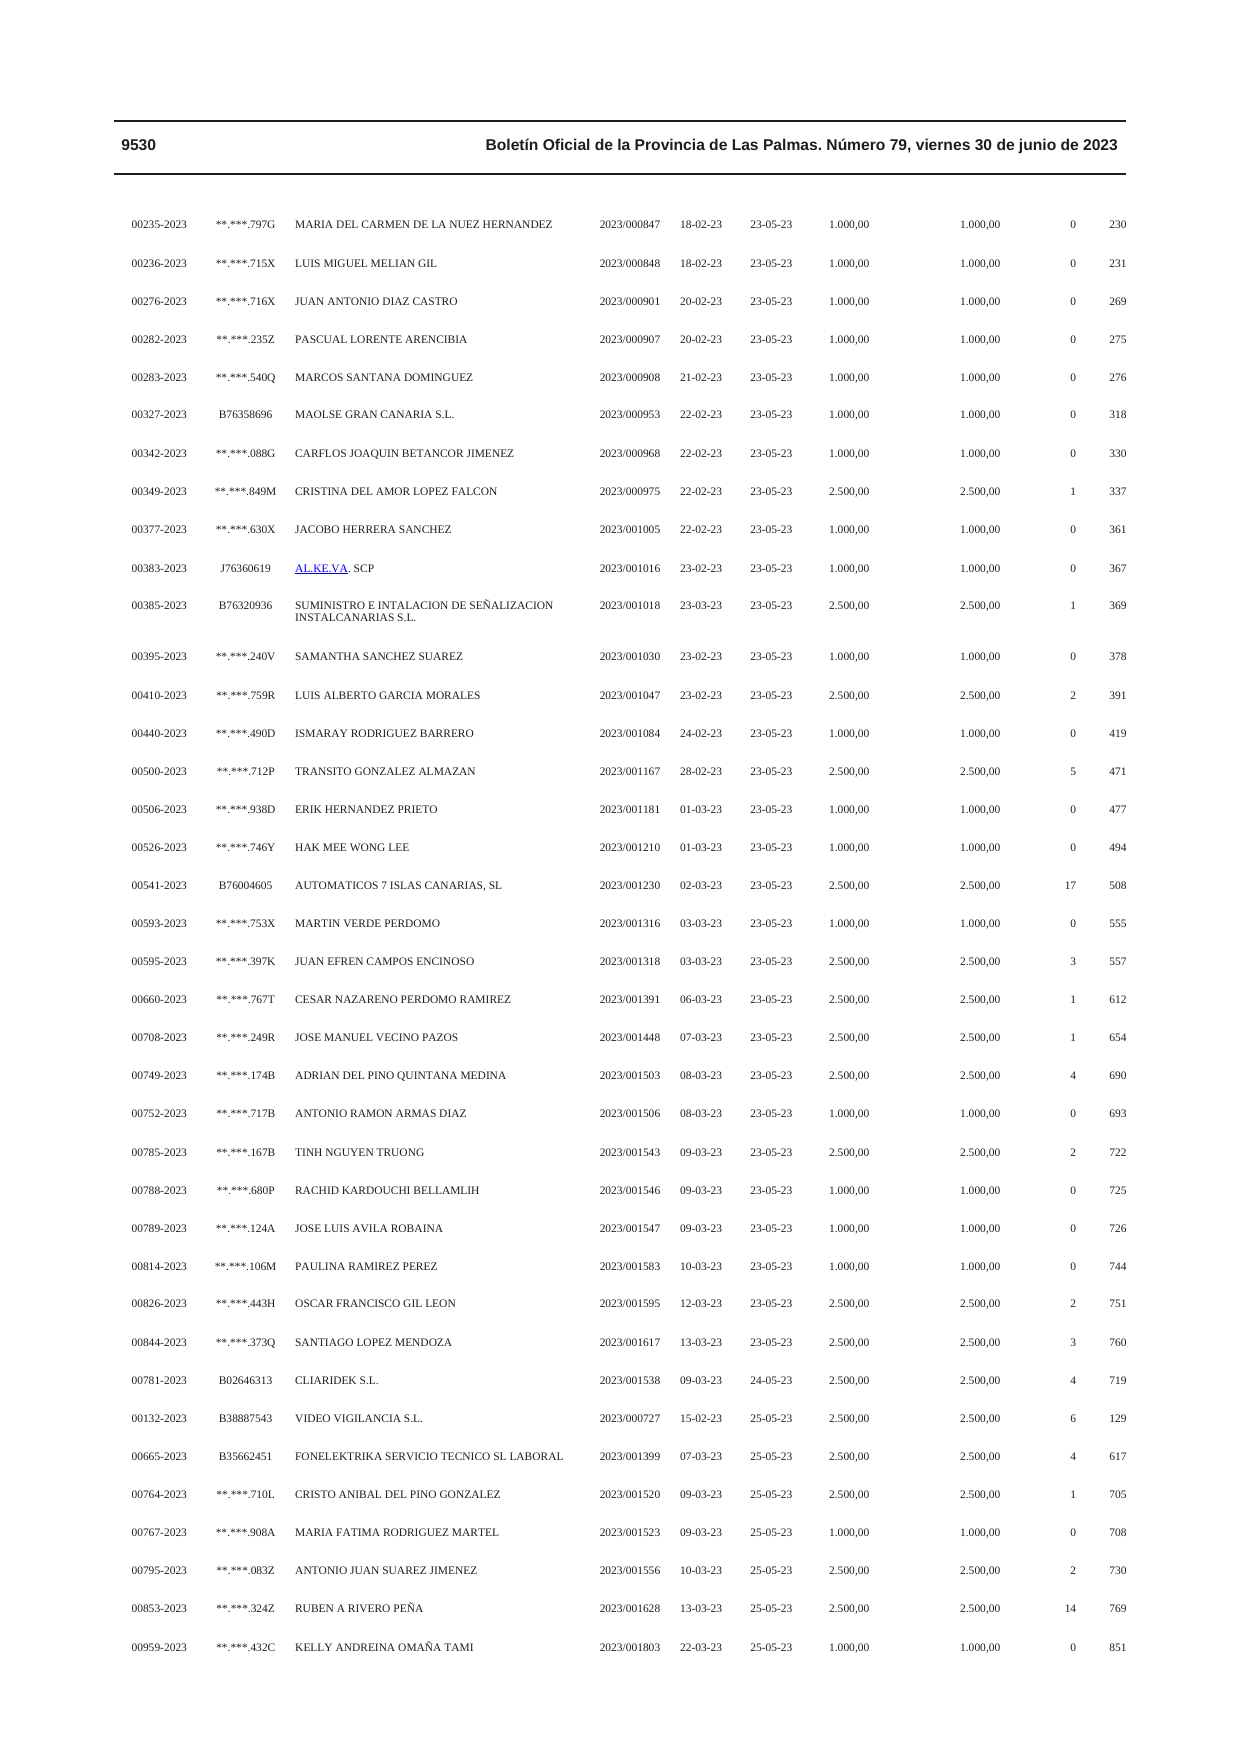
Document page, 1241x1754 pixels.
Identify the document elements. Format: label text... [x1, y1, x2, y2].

table_cell 1 [1023, 586, 1076, 612]
table_cell 00410-2023 [114, 675, 204, 713]
table_cell 0 [1023, 282, 1076, 320]
table_cell 4 [1023, 1361, 1076, 1399]
table_cell **.***.324Z [204, 1589, 287, 1627]
table_cell 2.500,00 [918, 1551, 1023, 1589]
table_cell 719 [1076, 1361, 1126, 1399]
table_cell JACOBO HERRERA SANCHEZ [287, 510, 571, 548]
table_cell 0 [1023, 1209, 1076, 1246]
table_cell 2023/000848 [571, 243, 669, 282]
table_cell 23-05-23 [733, 586, 810, 612]
table_cell MARCOS SANTANA DOMINGUEZ [287, 358, 571, 396]
table_cell 00500-2023 [114, 751, 204, 790]
table_cell 00283-2023 [114, 358, 204, 396]
table_cell 4 [1023, 1056, 1076, 1094]
table_cell LUIS ALBERTO GARCIA MORALES [287, 675, 571, 713]
table_cell 2.500,00 [918, 586, 1023, 612]
table_cell 2.500,00 [918, 1018, 1023, 1056]
table_cell 471 [1076, 751, 1126, 790]
table_cell AUTOMATICOS 7 ISLAS CANARIAS, SL [287, 866, 571, 904]
table_cell **.***.432C [204, 1627, 287, 1658]
table_cell 00752-2023 [114, 1094, 204, 1132]
table_cell ISMARAY RODRIGUEZ BARRERO [287, 713, 571, 751]
table_cell 12-03-23 [669, 1285, 732, 1323]
table_cell B02646313 [204, 1361, 287, 1399]
table_cell 23-05-23 [733, 866, 810, 904]
table_cell FONELEKTRIKA SERVICIO TECNICO SL LABORAL [287, 1437, 571, 1475]
table_cell 1.000,00 [918, 1171, 1023, 1209]
table_cell 07-03-23 [669, 1437, 732, 1475]
table_cell 25-05-23 [733, 1437, 810, 1475]
table_cell 23-05-23 [733, 358, 810, 396]
table_cell **.***.235Z [204, 320, 287, 358]
table_cell 1.000,00 [810, 1209, 918, 1246]
table_cell 2023/001181 [571, 790, 669, 827]
table_cell 1.000,00 [918, 637, 1023, 675]
table_header 1.000,00 [918, 195, 1023, 243]
table_cell MARTIN VERDE PERDOMO [287, 904, 571, 942]
table_cell 00660-2023 [114, 980, 204, 1018]
table_cell 2023/001617 [571, 1323, 669, 1361]
table_cell 1.000,00 [918, 1513, 1023, 1551]
table_cell 00788-2023 [114, 1171, 204, 1209]
table_cell PAULINA RAMIREZ PEREZ [287, 1246, 571, 1285]
table_cell ERIK HERNANDEZ PRIETO [287, 790, 571, 827]
table_cell 693 [1076, 1094, 1126, 1132]
table_cell 477 [1076, 790, 1126, 827]
table_cell **.***.908A [204, 1513, 287, 1551]
table_cell 2023/001520 [571, 1475, 669, 1513]
table_cell 2.500,00 [918, 1056, 1023, 1094]
table_cell **.***.490D [204, 713, 287, 751]
table_cell ADRIAN DEL PINO QUINTANA MEDINA [287, 1056, 571, 1094]
table_cell 00814-2023 [114, 1246, 204, 1285]
table_cell 23-05-23 [733, 1246, 810, 1285]
table_cell TRANSITO GONZALEZ ALMAZAN [287, 751, 571, 790]
table_cell 08-03-23 [669, 1094, 732, 1132]
table_cell 13-03-23 [669, 1589, 732, 1627]
table_cell 0 [1023, 904, 1076, 942]
table_cell 2.500,00 [810, 1285, 918, 1323]
table_cell 2023/000975 [571, 472, 669, 510]
table_cell 1.000,00 [810, 396, 918, 434]
table_cell **.***.849M [204, 472, 287, 510]
table_cell 275 [1076, 320, 1126, 358]
table_cell 00795-2023 [114, 1551, 204, 1589]
table_cell 00749-2023 [114, 1056, 204, 1094]
table_cell 1.000,00 [810, 358, 918, 396]
table_cell JOSE MANUEL VECINO PAZOS [287, 1018, 571, 1056]
table_cell 23-05-23 [733, 1056, 810, 1094]
table_cell 09-03-23 [669, 1475, 732, 1513]
table_cell 00349-2023 [114, 472, 204, 510]
table_header 00235-2023 [114, 195, 204, 243]
table_cell [669, 612, 732, 637]
table_header 0 [1023, 195, 1076, 243]
table_cell 0 [1023, 1094, 1076, 1132]
table_cell 00282-2023 [114, 320, 204, 358]
table_cell 24-05-23 [733, 1361, 810, 1399]
table_cell 2.500,00 [918, 1132, 1023, 1171]
table_cell 02-03-23 [669, 866, 732, 904]
table_cell 1.000,00 [918, 320, 1023, 358]
table_cell 1.000,00 [918, 1246, 1023, 1285]
table_cell 25-05-23 [733, 1551, 810, 1589]
table_cell 1.000,00 [810, 1513, 918, 1551]
table_cell 2023/001538 [571, 1361, 669, 1399]
table_cell 23-05-23 [733, 904, 810, 942]
table_cell 23-05-23 [733, 1171, 810, 1209]
table_cell 2023/001318 [571, 942, 669, 980]
table_cell [1023, 612, 1076, 637]
table_cell 1.000,00 [918, 358, 1023, 396]
table_cell 23-05-23 [733, 1132, 810, 1171]
table_cell 2.500,00 [810, 586, 918, 612]
table_header 230 [1076, 195, 1126, 243]
table_cell MAOLSE GRAN CANARIA S.L. [287, 396, 571, 434]
table_cell **.***.753X [204, 904, 287, 942]
table_cell 6 [1023, 1399, 1076, 1437]
table_cell 0 [1023, 1513, 1076, 1551]
table_cell 00593-2023 [114, 904, 204, 942]
table_cell 2.500,00 [918, 866, 1023, 904]
table_cell PASCUAL LORENTE ARENCIBIA [287, 320, 571, 358]
table_cell 2.500,00 [810, 1551, 918, 1589]
table_cell 2.500,00 [918, 1285, 1023, 1323]
table_cell 1.000,00 [810, 790, 918, 827]
table_cell 0 [1023, 713, 1076, 751]
table_cell 2023/001030 [571, 637, 669, 675]
table_cell OSCAR FRANCISCO GIL LEON [287, 1285, 571, 1323]
table_cell 23-05-23 [733, 713, 810, 751]
table_cell 2023/001047 [571, 675, 669, 713]
table_cell 22-02-23 [669, 396, 732, 434]
table_cell **.***.767T [204, 980, 287, 1018]
table_cell 1.000,00 [918, 243, 1023, 282]
table_cell 1.000,00 [918, 827, 1023, 866]
table_cell JOSE LUIS AVILA ROBAINA [287, 1209, 571, 1246]
table_cell 2 [1023, 675, 1076, 713]
table_cell 00764-2023 [114, 1475, 204, 1513]
table_cell 1.000,00 [810, 548, 918, 586]
table_cell 03-03-23 [669, 942, 732, 980]
table_cell 617 [1076, 1437, 1126, 1475]
table_cell 2.500,00 [918, 942, 1023, 980]
table_cell 1.000,00 [918, 1094, 1023, 1132]
table_cell B38887543 [204, 1399, 287, 1437]
table_cell 2023/001628 [571, 1589, 669, 1627]
table_cell CLIARIDEK S.L. [287, 1361, 571, 1399]
table_cell 1.000,00 [918, 790, 1023, 827]
table_cell 690 [1076, 1056, 1126, 1094]
table_cell 00665-2023 [114, 1437, 204, 1475]
table_cell TINH NGUYEN TRUONG [287, 1132, 571, 1171]
table_cell 00767-2023 [114, 1513, 204, 1551]
table_cell 2.500,00 [918, 980, 1023, 1018]
table_cell 378 [1076, 637, 1126, 675]
table_cell 269 [1076, 282, 1126, 320]
table_cell 0 [1023, 243, 1076, 282]
table_cell 612 [1076, 980, 1126, 1018]
table_cell **.***.710L [204, 1475, 287, 1513]
table_cell 2023/001167 [571, 751, 669, 790]
table_cell 2.500,00 [810, 1437, 918, 1475]
table_cell 00595-2023 [114, 942, 204, 980]
table_cell 2.500,00 [810, 472, 918, 510]
table_cell 2023/000968 [571, 434, 669, 472]
table_cell 23-05-23 [733, 790, 810, 827]
table_cell 00385-2023 [114, 586, 204, 612]
table_header 1.000,00 [810, 195, 918, 243]
table_cell 00959-2023 [114, 1627, 204, 1658]
table_cell 00276-2023 [114, 282, 204, 320]
table_cell 730 [1076, 1551, 1126, 1589]
table_cell 4 [1023, 1437, 1076, 1475]
table_cell 08-03-23 [669, 1056, 732, 1094]
table_cell **.***.124A [204, 1209, 287, 1246]
table_cell [204, 612, 287, 637]
table_cell 1.000,00 [918, 396, 1023, 434]
table_cell 2023/000727 [571, 1399, 669, 1437]
table_cell 0 [1023, 358, 1076, 396]
table_cell 2.500,00 [918, 472, 1023, 510]
table_cell CRISTO ANIBAL DEL PINO GONZALEZ [287, 1475, 571, 1513]
table_cell **.***.106M [204, 1246, 287, 1285]
table_cell JUAN ANTONIO DIAZ CASTRO [287, 282, 571, 320]
table_cell 1.000,00 [810, 904, 918, 942]
table_cell 00327-2023 [114, 396, 204, 434]
table_cell JUAN EFREN CAMPOS ENCINOSO [287, 942, 571, 980]
table_cell 2.500,00 [810, 1018, 918, 1056]
table_cell 1.000,00 [810, 320, 918, 358]
table_cell 00844-2023 [114, 1323, 204, 1361]
table_cell 2.500,00 [810, 942, 918, 980]
table_cell [733, 612, 810, 637]
table_cell 23-05-23 [733, 675, 810, 713]
table_cell 1.000,00 [918, 713, 1023, 751]
table_cell 14 [1023, 1589, 1076, 1627]
table_header MARIA DEL CARMEN DE LA NUEZ HERNANDEZ [287, 195, 571, 243]
table_cell 00395-2023 [114, 637, 204, 675]
table_cell 2 [1023, 1132, 1076, 1171]
table_cell 419 [1076, 713, 1126, 751]
table_cell 318 [1076, 396, 1126, 434]
table_cell B76004605 [204, 866, 287, 904]
table_cell 17 [1023, 866, 1076, 904]
table_cell [114, 612, 204, 637]
table_cell **.***.712P [204, 751, 287, 790]
table_cell 2023/000953 [571, 396, 669, 434]
table_cell ANTONIO JUAN SUAREZ JIMENEZ [287, 1551, 571, 1589]
table_cell 2023/001448 [571, 1018, 669, 1056]
table_cell 2023/001803 [571, 1627, 669, 1658]
table_cell 231 [1076, 243, 1126, 282]
table_cell 0 [1023, 1627, 1076, 1658]
table_cell B76320936 [204, 586, 287, 612]
table_cell 2.500,00 [810, 1361, 918, 1399]
table_cell 0 [1023, 827, 1076, 866]
table_cell 2.500,00 [918, 1437, 1023, 1475]
table_cell 1.000,00 [810, 282, 918, 320]
table_cell 555 [1076, 904, 1126, 942]
table_cell 23-05-23 [733, 396, 810, 434]
table_cell **.***.715X [204, 243, 287, 282]
text 9530 Boletín Oficial de la Provincia de Las Palmas. Número 79, viernes 30 de junio de 2023 [121, 136, 1126, 154]
table_cell 1.000,00 [810, 510, 918, 548]
table_cell 23-05-23 [733, 1285, 810, 1323]
table_cell 1 [1023, 472, 1076, 510]
table_cell 129 [1076, 1399, 1126, 1437]
table_cell 22-02-23 [669, 434, 732, 472]
table_cell **.***.938D [204, 790, 287, 827]
table_cell 23-05-23 [733, 548, 810, 586]
table_cell 10-03-23 [669, 1551, 732, 1589]
table_cell RACHID KARDOUCHI BELLAMLIH [287, 1171, 571, 1209]
table_cell 1.000,00 [810, 713, 918, 751]
table_cell 337 [1076, 472, 1126, 510]
table_cell 2.500,00 [918, 1399, 1023, 1437]
table_cell **.***.397K [204, 942, 287, 980]
table_cell 2.500,00 [918, 1589, 1023, 1627]
table_cell 751 [1076, 1285, 1126, 1323]
table_cell SAMANTHA SANCHEZ SUAREZ [287, 637, 571, 675]
table_cell 22-02-23 [669, 510, 732, 548]
table_cell LUIS MIGUEL MELIAN GIL [287, 243, 571, 282]
table_cell 2023/001316 [571, 904, 669, 942]
table_cell 2.500,00 [810, 1323, 918, 1361]
table_cell 23-05-23 [733, 1018, 810, 1056]
table_cell 1.000,00 [810, 434, 918, 472]
table_cell 369 [1076, 586, 1126, 612]
table_cell 0 [1023, 1171, 1076, 1209]
table_cell 2023/001543 [571, 1132, 669, 1171]
table_cell 23-05-23 [733, 980, 810, 1018]
table_cell KELLY ANDREINA OMAÑA TAMI [287, 1627, 571, 1658]
table_cell 0 [1023, 548, 1076, 586]
table_cell 1.000,00 [918, 510, 1023, 548]
table_cell 0 [1023, 434, 1076, 472]
table_cell **.***.174B [204, 1056, 287, 1094]
table_cell 2023/001556 [571, 1551, 669, 1589]
table_cell 1.000,00 [810, 1094, 918, 1132]
table_cell CARFLOS JOAQUIN BETANCOR JIMENEZ [287, 434, 571, 472]
table_cell **.***.540Q [204, 358, 287, 396]
table_cell **.***.746Y [204, 827, 287, 866]
table_cell 22-03-23 [669, 1627, 732, 1658]
table_cell 01-03-23 [669, 827, 732, 866]
table_cell 3 [1023, 1323, 1076, 1361]
table_cell 10-03-23 [669, 1246, 732, 1285]
table_cell **.***.240V [204, 637, 287, 675]
table_cell 330 [1076, 434, 1126, 472]
table_cell 2023/001503 [571, 1056, 669, 1094]
table_cell 23-05-23 [733, 827, 810, 866]
table_cell 391 [1076, 675, 1126, 713]
table_header **.***.797G [204, 195, 287, 243]
table_cell **.***.088G [204, 434, 287, 472]
table_cell J76360619 [204, 548, 287, 586]
table_cell 03-03-23 [669, 904, 732, 942]
table_cell 25-05-23 [733, 1399, 810, 1437]
table_cell 23-02-23 [669, 548, 732, 586]
table_cell 2023/001391 [571, 980, 669, 1018]
table_cell 1 [1023, 980, 1076, 1018]
table_cell 2023/000907 [571, 320, 669, 358]
table_cell 508 [1076, 866, 1126, 904]
table_cell 25-05-23 [733, 1627, 810, 1658]
table_cell 20-02-23 [669, 320, 732, 358]
table_cell 23-03-23 [669, 586, 732, 612]
table_cell 25-05-23 [733, 1475, 810, 1513]
table_cell 23-02-23 [669, 637, 732, 675]
table_cell 2023/000901 [571, 282, 669, 320]
table_cell **.***.373Q [204, 1323, 287, 1361]
table_cell 20-02-23 [669, 282, 732, 320]
table_cell 1.000,00 [810, 1246, 918, 1285]
table_header 2023/000847 [571, 195, 669, 243]
table_cell 2.500,00 [918, 1323, 1023, 1361]
table_cell 1.000,00 [810, 827, 918, 866]
table_cell **.***.717B [204, 1094, 287, 1132]
table_cell 726 [1076, 1209, 1126, 1246]
table_cell B35662451 [204, 1437, 287, 1475]
table_cell AL.KE.VA. SCP [287, 548, 571, 586]
table_cell 2023/001084 [571, 713, 669, 751]
table_cell 23-02-23 [669, 675, 732, 713]
table_cell 00789-2023 [114, 1209, 204, 1246]
table_cell 1.000,00 [918, 1627, 1023, 1658]
table_cell 06-03-23 [669, 980, 732, 1018]
table_cell 2.500,00 [810, 980, 918, 1018]
table_cell SUMINISTRO E INTALACION DE SEÑALIZACION [287, 586, 571, 612]
table_cell 0 [1023, 396, 1076, 434]
table_cell 367 [1076, 548, 1126, 586]
table_cell 2.500,00 [918, 1475, 1023, 1513]
table_cell 25-05-23 [733, 1513, 810, 1551]
table_cell ANTONIO RAMON ARMAS DIAZ [287, 1094, 571, 1132]
table_cell [810, 612, 918, 637]
table_cell 2023/001583 [571, 1246, 669, 1285]
table_cell 23-05-23 [733, 637, 810, 675]
table_cell 23-05-23 [733, 510, 810, 548]
table_cell 2023/001210 [571, 827, 669, 866]
table_cell 744 [1076, 1246, 1126, 1285]
table_cell 0 [1023, 510, 1076, 548]
table_cell **.***.630X [204, 510, 287, 548]
table_cell 23-05-23 [733, 472, 810, 510]
table_cell 00853-2023 [114, 1589, 204, 1627]
table_cell RUBEN A RIVERO PEÑA [287, 1589, 571, 1627]
table_cell 2.500,00 [918, 1361, 1023, 1399]
table_cell 276 [1076, 358, 1126, 396]
table_cell 2023/001595 [571, 1285, 669, 1323]
table_cell 00781-2023 [114, 1361, 204, 1399]
table_cell 2023/001230 [571, 866, 669, 904]
table_cell 23-05-23 [733, 942, 810, 980]
table_cell 09-03-23 [669, 1132, 732, 1171]
table_cell 0 [1023, 790, 1076, 827]
table_cell 705 [1076, 1475, 1126, 1513]
table_cell 2023/001506 [571, 1094, 669, 1132]
table_cell 23-05-23 [733, 1094, 810, 1132]
table_cell 1.000,00 [810, 1627, 918, 1658]
table_cell 3 [1023, 942, 1076, 980]
table_cell 654 [1076, 1018, 1126, 1056]
table_cell 2.500,00 [810, 1589, 918, 1627]
table_cell 00440-2023 [114, 713, 204, 751]
table_cell 00785-2023 [114, 1132, 204, 1171]
table_cell 1.000,00 [810, 243, 918, 282]
table_cell CESAR NAZARENO PERDOMO RAMIREZ [287, 980, 571, 1018]
table_cell 09-03-23 [669, 1513, 732, 1551]
table_cell 24-02-23 [669, 713, 732, 751]
table_cell 0 [1023, 1246, 1076, 1285]
table_cell 1.000,00 [918, 1209, 1023, 1246]
table_cell **.***.249R [204, 1018, 287, 1056]
table_cell 2023/001546 [571, 1171, 669, 1209]
table_cell 769 [1076, 1589, 1126, 1627]
table_cell 2.500,00 [810, 1475, 918, 1513]
table_cell **.***.680P [204, 1171, 287, 1209]
table_cell 23-05-23 [733, 434, 810, 472]
table_cell 00541-2023 [114, 866, 204, 904]
table_cell 1 [1023, 1018, 1076, 1056]
table_cell 00506-2023 [114, 790, 204, 827]
table_cell 494 [1076, 827, 1126, 866]
table_header 18-02-23 [669, 195, 732, 243]
table_cell 23-05-23 [733, 751, 810, 790]
table_cell 1.000,00 [918, 904, 1023, 942]
table_cell **.***.083Z [204, 1551, 287, 1589]
table_cell **.***.443H [204, 1285, 287, 1323]
table_cell 0 [1023, 320, 1076, 358]
table_cell 2.500,00 [810, 1399, 918, 1437]
table_cell 2023/001005 [571, 510, 669, 548]
table_cell 23-05-23 [733, 1209, 810, 1246]
table_cell **.***.716X [204, 282, 287, 320]
table_cell 28-02-23 [669, 751, 732, 790]
table_cell 2.500,00 [810, 866, 918, 904]
table_cell 1.000,00 [918, 282, 1023, 320]
table_cell 00236-2023 [114, 243, 204, 282]
table_cell 13-03-23 [669, 1323, 732, 1361]
table_cell 2023/001018 [571, 586, 669, 612]
table_cell 01-03-23 [669, 790, 732, 827]
table_cell 2.500,00 [810, 675, 918, 713]
table_cell [571, 612, 669, 637]
table_cell SANTIAGO LOPEZ MENDOZA [287, 1323, 571, 1361]
table_cell 09-03-23 [669, 1361, 732, 1399]
table_cell 23-05-23 [733, 243, 810, 282]
table_cell 1 [1023, 1475, 1076, 1513]
table_cell 2.500,00 [918, 675, 1023, 713]
table_cell 00383-2023 [114, 548, 204, 586]
table_cell 2023/001016 [571, 548, 669, 586]
table_cell [918, 612, 1023, 637]
table_header 23-05-23 [733, 195, 810, 243]
table_cell 23-05-23 [733, 320, 810, 358]
table_cell 0 [1023, 637, 1076, 675]
table_cell 2023/001399 [571, 1437, 669, 1475]
table_cell 15-02-23 [669, 1399, 732, 1437]
table_cell 1.000,00 [918, 434, 1023, 472]
table_cell 2.500,00 [810, 1132, 918, 1171]
table_cell 00377-2023 [114, 510, 204, 548]
table_cell 2023/001547 [571, 1209, 669, 1246]
table_cell 00708-2023 [114, 1018, 204, 1056]
table_cell 09-03-23 [669, 1209, 732, 1246]
table_cell 722 [1076, 1132, 1126, 1171]
table_cell 5 [1023, 751, 1076, 790]
table_cell 2 [1023, 1285, 1076, 1323]
table_cell 1.000,00 [810, 1171, 918, 1209]
table_cell 00132-2023 [114, 1399, 204, 1437]
table_cell 760 [1076, 1323, 1126, 1361]
table_cell [1076, 612, 1126, 637]
table_cell 2.500,00 [810, 751, 918, 790]
table_cell 2.500,00 [918, 751, 1023, 790]
table_cell MARIA FATIMA RODRIGUEZ MARTEL [287, 1513, 571, 1551]
table_cell 361 [1076, 510, 1126, 548]
table_cell 2 [1023, 1551, 1076, 1589]
table_cell 1.000,00 [810, 637, 918, 675]
table_cell 725 [1076, 1171, 1126, 1209]
table_cell INSTALCANARIAS S.L. [287, 612, 571, 637]
table_cell 00826-2023 [114, 1285, 204, 1323]
table_cell **.***.759R [204, 675, 287, 713]
table_cell 07-03-23 [669, 1018, 732, 1056]
table_cell 708 [1076, 1513, 1126, 1551]
table_cell 25-05-23 [733, 1589, 810, 1627]
table_cell 2.500,00 [810, 1056, 918, 1094]
table_cell CRISTINA DEL AMOR LOPEZ FALCON [287, 472, 571, 510]
table_cell 21-02-23 [669, 358, 732, 396]
table_cell 00526-2023 [114, 827, 204, 866]
table_cell 2023/001523 [571, 1513, 669, 1551]
table_cell VIDEO VIGILANCIA S.L. [287, 1399, 571, 1437]
table_cell B76358696 [204, 396, 287, 434]
table_cell 09-03-23 [669, 1171, 732, 1209]
table_cell 23-05-23 [733, 1323, 810, 1361]
table_cell **.***.167B [204, 1132, 287, 1171]
table_cell 2023/000908 [571, 358, 669, 396]
table_cell 1.000,00 [918, 548, 1023, 586]
table_cell 00342-2023 [114, 434, 204, 472]
table_cell 557 [1076, 942, 1126, 980]
table_cell 22-02-23 [669, 472, 732, 510]
table_cell 18-02-23 [669, 243, 732, 282]
table_cell 23-05-23 [733, 282, 810, 320]
table_cell HAK MEE WONG LEE [287, 827, 571, 866]
table_cell 851 [1076, 1627, 1126, 1658]
